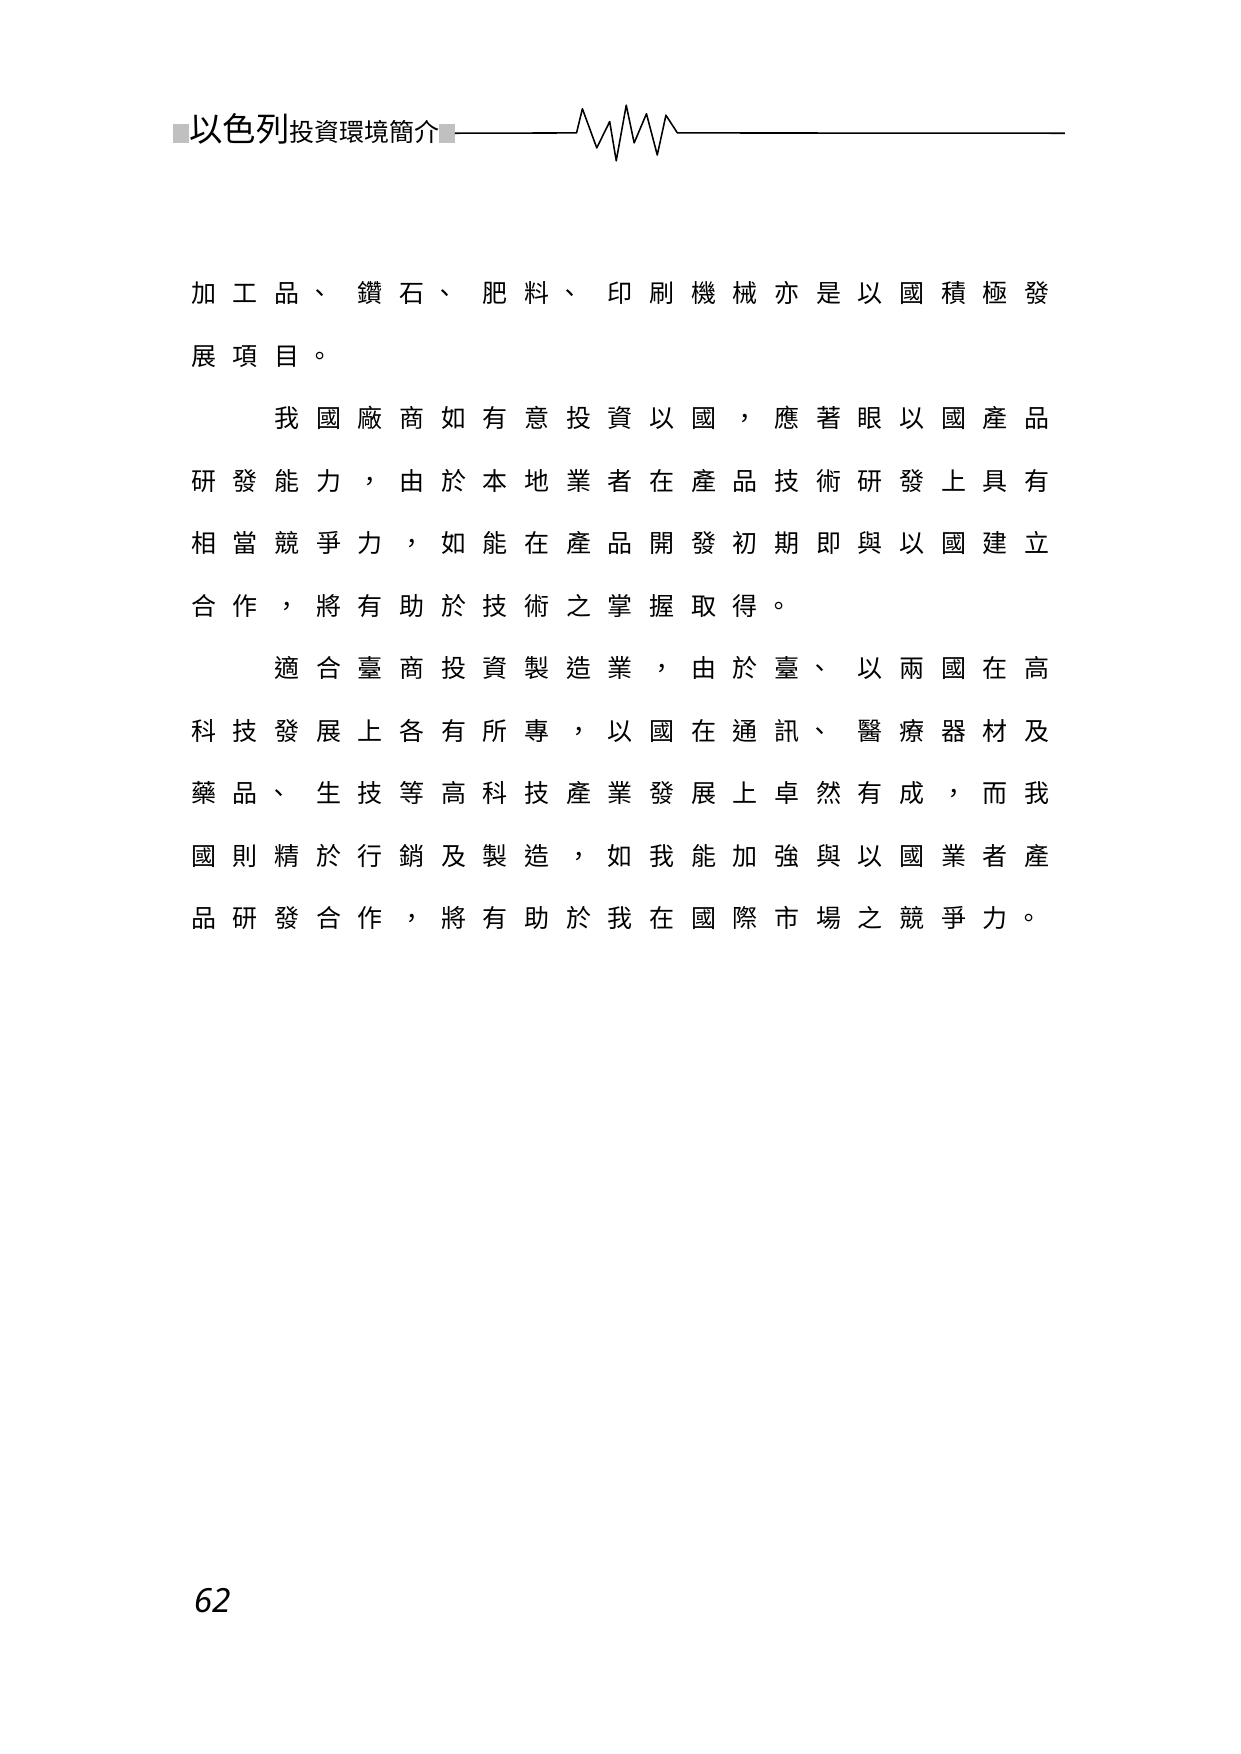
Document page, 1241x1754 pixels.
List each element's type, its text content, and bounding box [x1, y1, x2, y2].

text 我國廠商如有意投資以國，應著眼以國產品研發能力，由於本地業者在產品技術研發上具有相當競爭力，如能在產品開發初期即與以國建立合作，將有助於技術之掌握取得。 [183, 375, 1058, 625]
text 加工品、鑽石、肥料、印刷機械亦是以國積極發展項目。 [183, 250, 1058, 375]
text 適合臺商投資製造業，由於臺、以兩國在高科技發展上各有所專，以國在通訊、醫療器材及藥品、生技等高科技產業發展上卓然有成，而我國則精於行銷及製造，如我能加強與以國業者產品研發合作，將有助於我在國際市場之競爭力。 [183, 625, 1058, 938]
